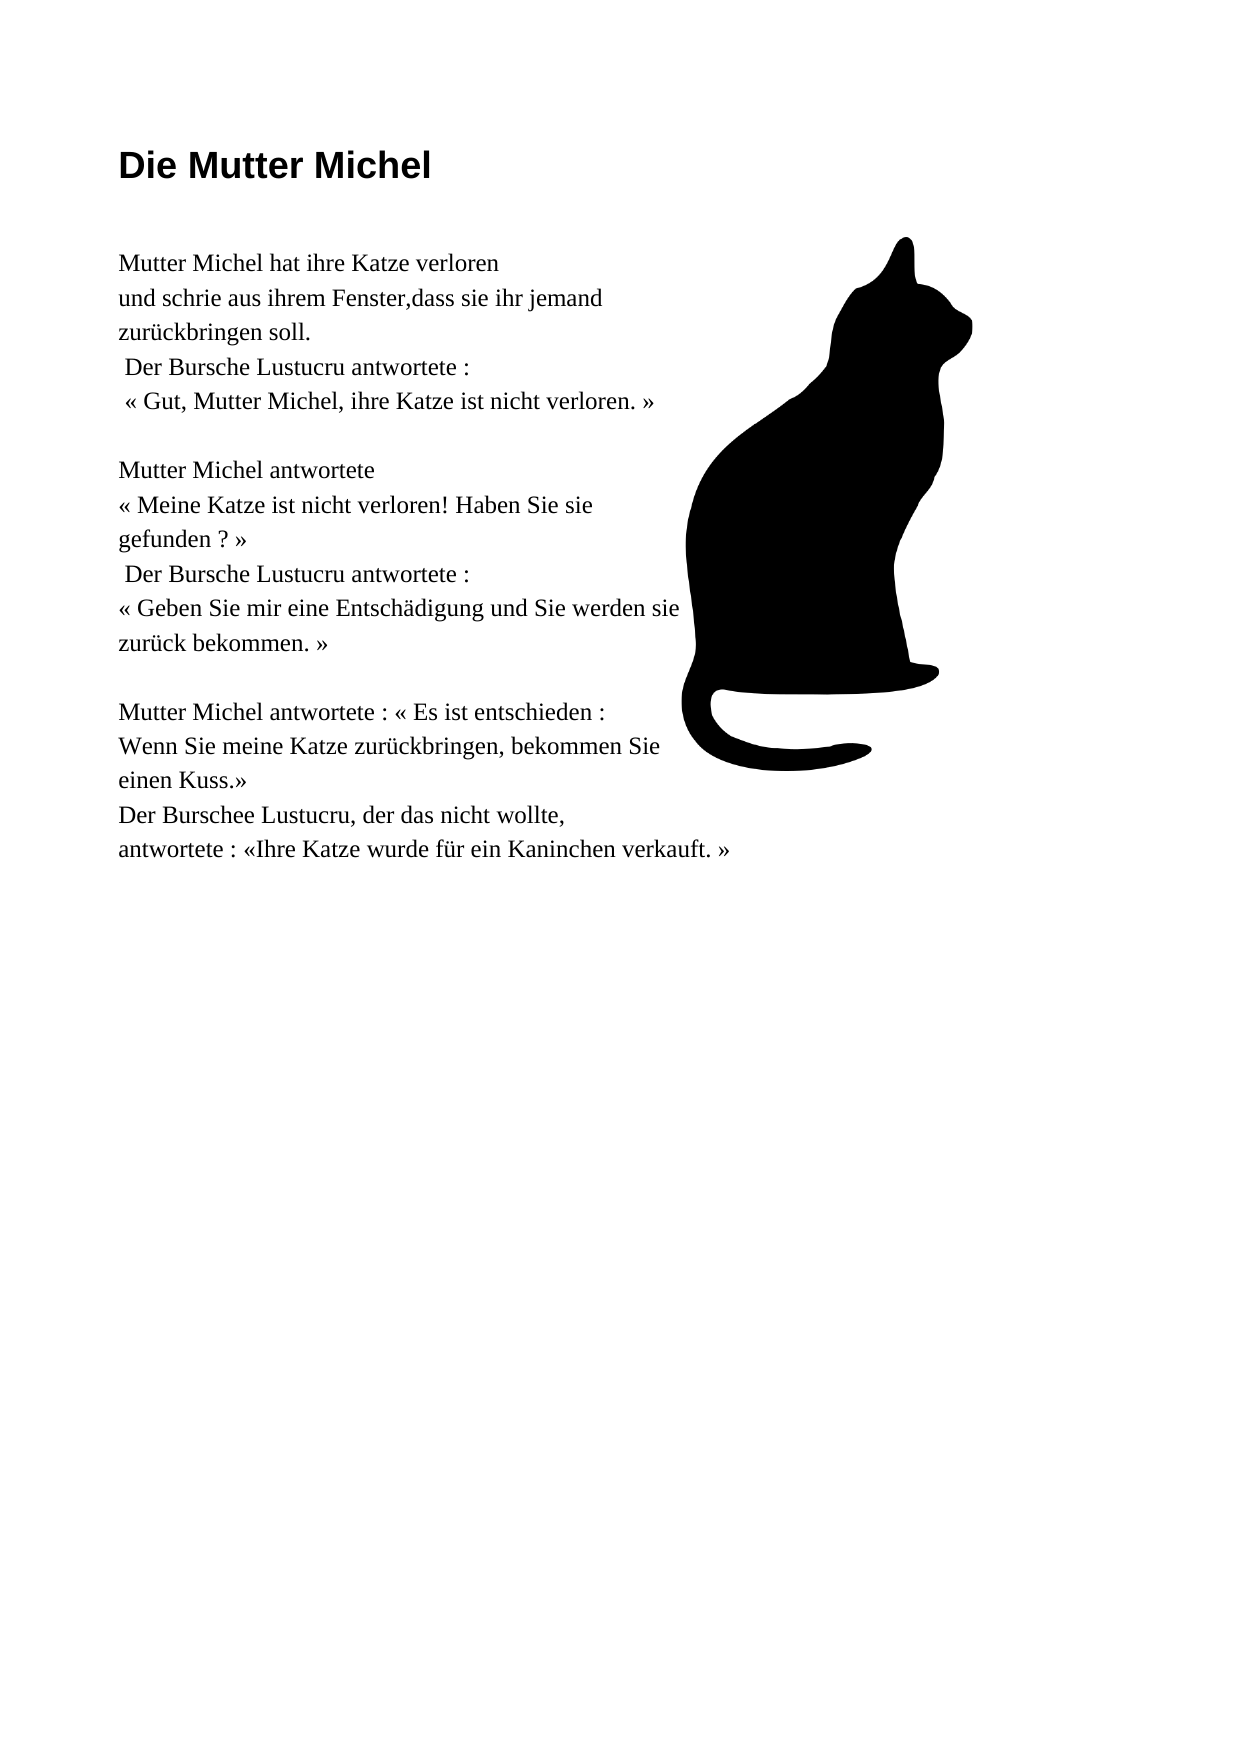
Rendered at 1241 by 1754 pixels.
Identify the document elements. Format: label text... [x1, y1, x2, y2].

subtitle Die Mutter Michel [118, 143, 1122, 187]
text Mutter Michel hat ihre Katze verloren und schrie aus ihrem Fenster,dass sie ihr jemand zurückbringen soll. Der Bursche Lustucru antwortete : « Gut, Mutter Michel, ihre Katze ist nicht verloren. » Mutter Michel antwortete « Meine Katze ist nicht verloren! Haben Sie sie gefunden ? » Der Bursche Lustucru antwortete : « Geben Sie mir eine Entschädigung und Sie werden sie zurück bekommen. » Mutter Michel antwortete : « Es ist entschieden : Wenn Sie meine Katze zurückbringen, bekommen Sie einen Kuss.» Der Burschee Lustucru, der das nicht wollte, antwortete : «Ihre Katze wurde für ein Kaninchen verkauft. » [118, 248, 1122, 863]
picture [681, 237, 973, 771]
